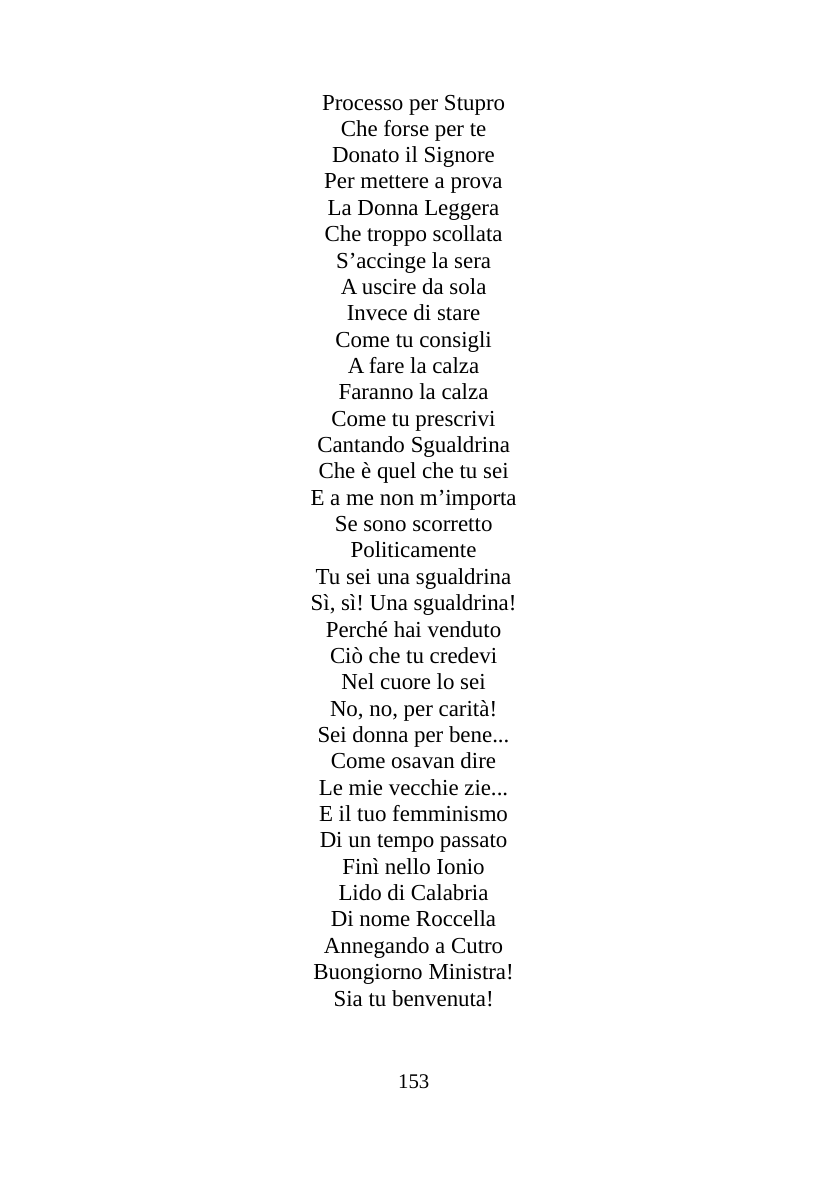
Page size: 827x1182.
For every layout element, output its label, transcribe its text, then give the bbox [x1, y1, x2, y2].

text La Donna Leggera [88, 194, 738, 220]
text Che è quel che tu sei [88, 457, 738, 484]
text Se sono scorretto [88, 510, 738, 537]
text Lido di Calabria [88, 879, 738, 906]
text A uscire da sola [88, 273, 738, 299]
text Donato il Signore [88, 141, 738, 168]
text Che troppo scollata [88, 220, 738, 247]
text Cantando Sgualdrina [88, 431, 738, 457]
text Come tu prescrivi [88, 405, 738, 431]
text E a me non m’importa [88, 484, 738, 510]
text S’accinge la sera [88, 247, 738, 273]
text Nel cuore lo sei [88, 668, 738, 695]
text Perché hai venduto [88, 616, 738, 642]
text E il tuo femminismo [88, 800, 738, 826]
text Sia tu benvenuta! [88, 984, 738, 1011]
text Processo per Stupro [88, 88, 738, 115]
text Buongiorno Ministra! [88, 958, 738, 984]
text Politicamente [88, 537, 738, 563]
text Le mie vecchie zie... [88, 774, 738, 800]
text No, no, per carità! [88, 695, 738, 721]
text Invece di stare [88, 299, 738, 326]
text Sì, sì! Una sgualdrina! [88, 589, 738, 616]
text Sei donna per bene... [88, 721, 738, 747]
text Di nome Roccella [88, 906, 738, 932]
text Come tu consigli [88, 326, 738, 352]
text Annegando a Cutro [88, 932, 738, 958]
text Di un tempo passato [88, 826, 738, 853]
text A fare la calza [88, 352, 738, 378]
text Per mettere a prova [88, 168, 738, 194]
text Tu sei una sgualdrina [88, 563, 738, 589]
text Come osavan dire [88, 747, 738, 774]
text Che forse per te [88, 115, 738, 141]
text Ciò che tu credevi [88, 642, 738, 668]
text Finì nello Ionio [88, 853, 738, 879]
text Faranno la calza [88, 378, 738, 405]
